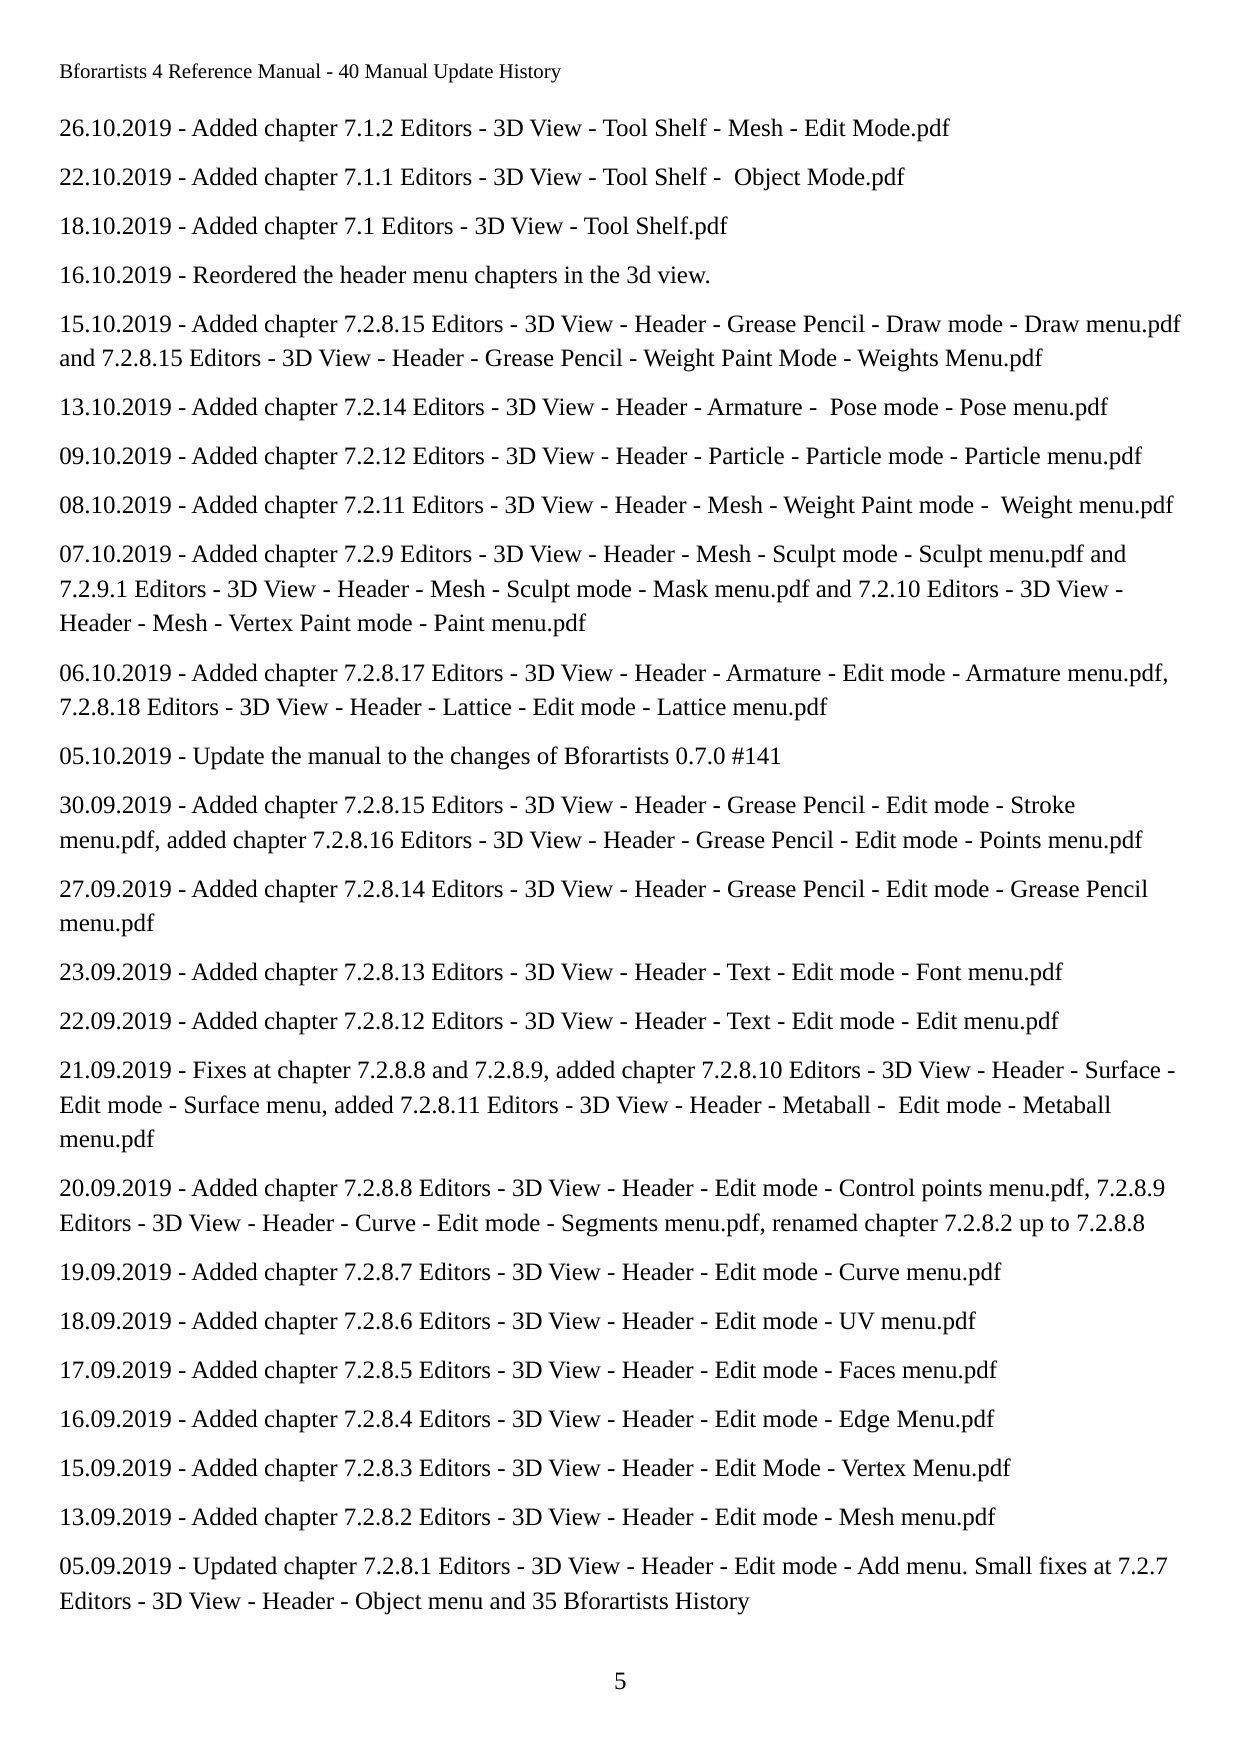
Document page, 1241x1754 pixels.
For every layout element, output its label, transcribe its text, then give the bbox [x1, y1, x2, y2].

text 08.10.2019 - Added chapter 7.2.11 Editors - 3D View - Header - Mesh - Weight Paint mode - Weight menu.pdf [59, 491, 1181, 519]
text 23.09.2019 - Added chapter 7.2.8.13 Editors - 3D View - Header - Text - Edit mode - Font menu.pdf [59, 957, 1181, 986]
text 22.09.2019 - Added chapter 7.2.8.12 Editors - 3D View - Header - Text - Edit mode - Edit menu.pdf [59, 1006, 1181, 1035]
text 22.10.2019 - Added chapter 7.1.1 Editors - 3D View - Tool Shelf - Object Mode.pdf [59, 162, 1181, 190]
text 09.10.2019 - Added chapter 7.2.12 Editors - 3D View - Header - Particle - Particle mode - Particle menu.pdf [59, 441, 1181, 470]
text 15.10.2019 - Added chapter 7.2.8.15 Editors - 3D View - Header - Grease Pencil - Draw mode - Draw menu.pdf and 7.2.8.15 Editors - 3D View - Header - Grease Pencil - Weight Paint Mode - Weights Menu.pdf [59, 309, 1181, 372]
text 17.09.2019 - Added chapter 7.2.8.5 Editors - 3D View - Header - Edit mode - Faces menu.pdf [59, 1355, 1181, 1384]
text 21.09.2019 - Fixes at chapter 7.2.8.8 and 7.2.8.9, added chapter 7.2.8.10 Editors - 3D View - Header - Surface - Edit mode - Surface menu, added 7.2.8.11 Editors - 3D View - Header - Metaball - Edit mode - Metaball menu.pdf [59, 1055, 1181, 1153]
text 16.10.2019 - Reordered the header menu chapters in the 3d view. [59, 260, 1181, 288]
text 30.09.2019 - Added chapter 7.2.8.15 Editors - 3D View - Header - Grease Pencil - Edit mode - Stroke menu.pdf, added chapter 7.2.8.16 Editors - 3D View - Header - Grease Pencil - Edit mode - Points menu.pdf [59, 790, 1181, 853]
text 18.10.2019 - Added chapter 7.1 Editors - 3D View - Tool Shelf.pdf [59, 211, 1181, 239]
text 06.10.2019 - Added chapter 7.2.8.17 Editors - 3D View - Header - Armature - Edit mode - Armature menu.pdf, 7.2.8.18 Editors - 3D View - Header - Lattice - Edit mode - Lattice menu.pdf [59, 658, 1181, 721]
text 13.10.2019 - Added chapter 7.2.14 Editors - 3D View - Header - Armature - Pose mode - Pose menu.pdf [59, 392, 1181, 421]
text 20.09.2019 - Added chapter 7.2.8.8 Editors - 3D View - Header - Edit mode - Control points menu.pdf, 7.2.8.9 Editors - 3D View - Header - Curve - Edit mode - Segments menu.pdf, renamed chapter 7.2.8.2 up to 7.2.8.8 [59, 1173, 1181, 1237]
text 05.09.2019 - Updated chapter 7.2.8.1 Editors - 3D View - Header - Edit mode - Add menu. Small fixes at 7.2.7 Editors - 3D View - Header - Object menu and 35 Bforartists History [59, 1551, 1181, 1614]
text 19.09.2019 - Added chapter 7.2.8.7 Editors - 3D View - Header - Edit mode - Curve menu.pdf [59, 1257, 1181, 1286]
text 26.10.2019 - Added chapter 7.1.2 Editors - 3D View - Tool Shelf - Mesh - Edit Mode.pdf [59, 113, 1181, 141]
text 18.09.2019 - Added chapter 7.2.8.6 Editors - 3D View - Header - Edit mode - UV menu.pdf [59, 1306, 1181, 1335]
text 05.10.2019 - Update the manual to the changes of Bforartists 0.7.0 #141 [59, 741, 1181, 770]
text 13.09.2019 - Added chapter 7.2.8.2 Editors - 3D View - Header - Edit mode - Mesh menu.pdf [59, 1502, 1181, 1531]
text 15.09.2019 - Added chapter 7.2.8.3 Editors - 3D View - Header - Edit Mode - Vertex Menu.pdf [59, 1453, 1181, 1482]
text 16.09.2019 - Added chapter 7.2.8.4 Editors - 3D View - Header - Edit mode - Edge Menu.pdf [59, 1404, 1181, 1433]
text 07.10.2019 - Added chapter 7.2.9 Editors - 3D View - Header - Mesh - Sculpt mode - Sculpt menu.pdf and 7.2.9.1 Editors - 3D View - Header - Mesh - Sculpt mode - Mask menu.pdf and 7.2.10 Editors - 3D View - Header - Mesh - Vertex Paint mode - Paint menu.pdf [59, 539, 1181, 637]
text 27.09.2019 - Added chapter 7.2.8.14 Editors - 3D View - Header - Grease Pencil - Edit mode - Grease Pencil menu.pdf [59, 874, 1181, 937]
